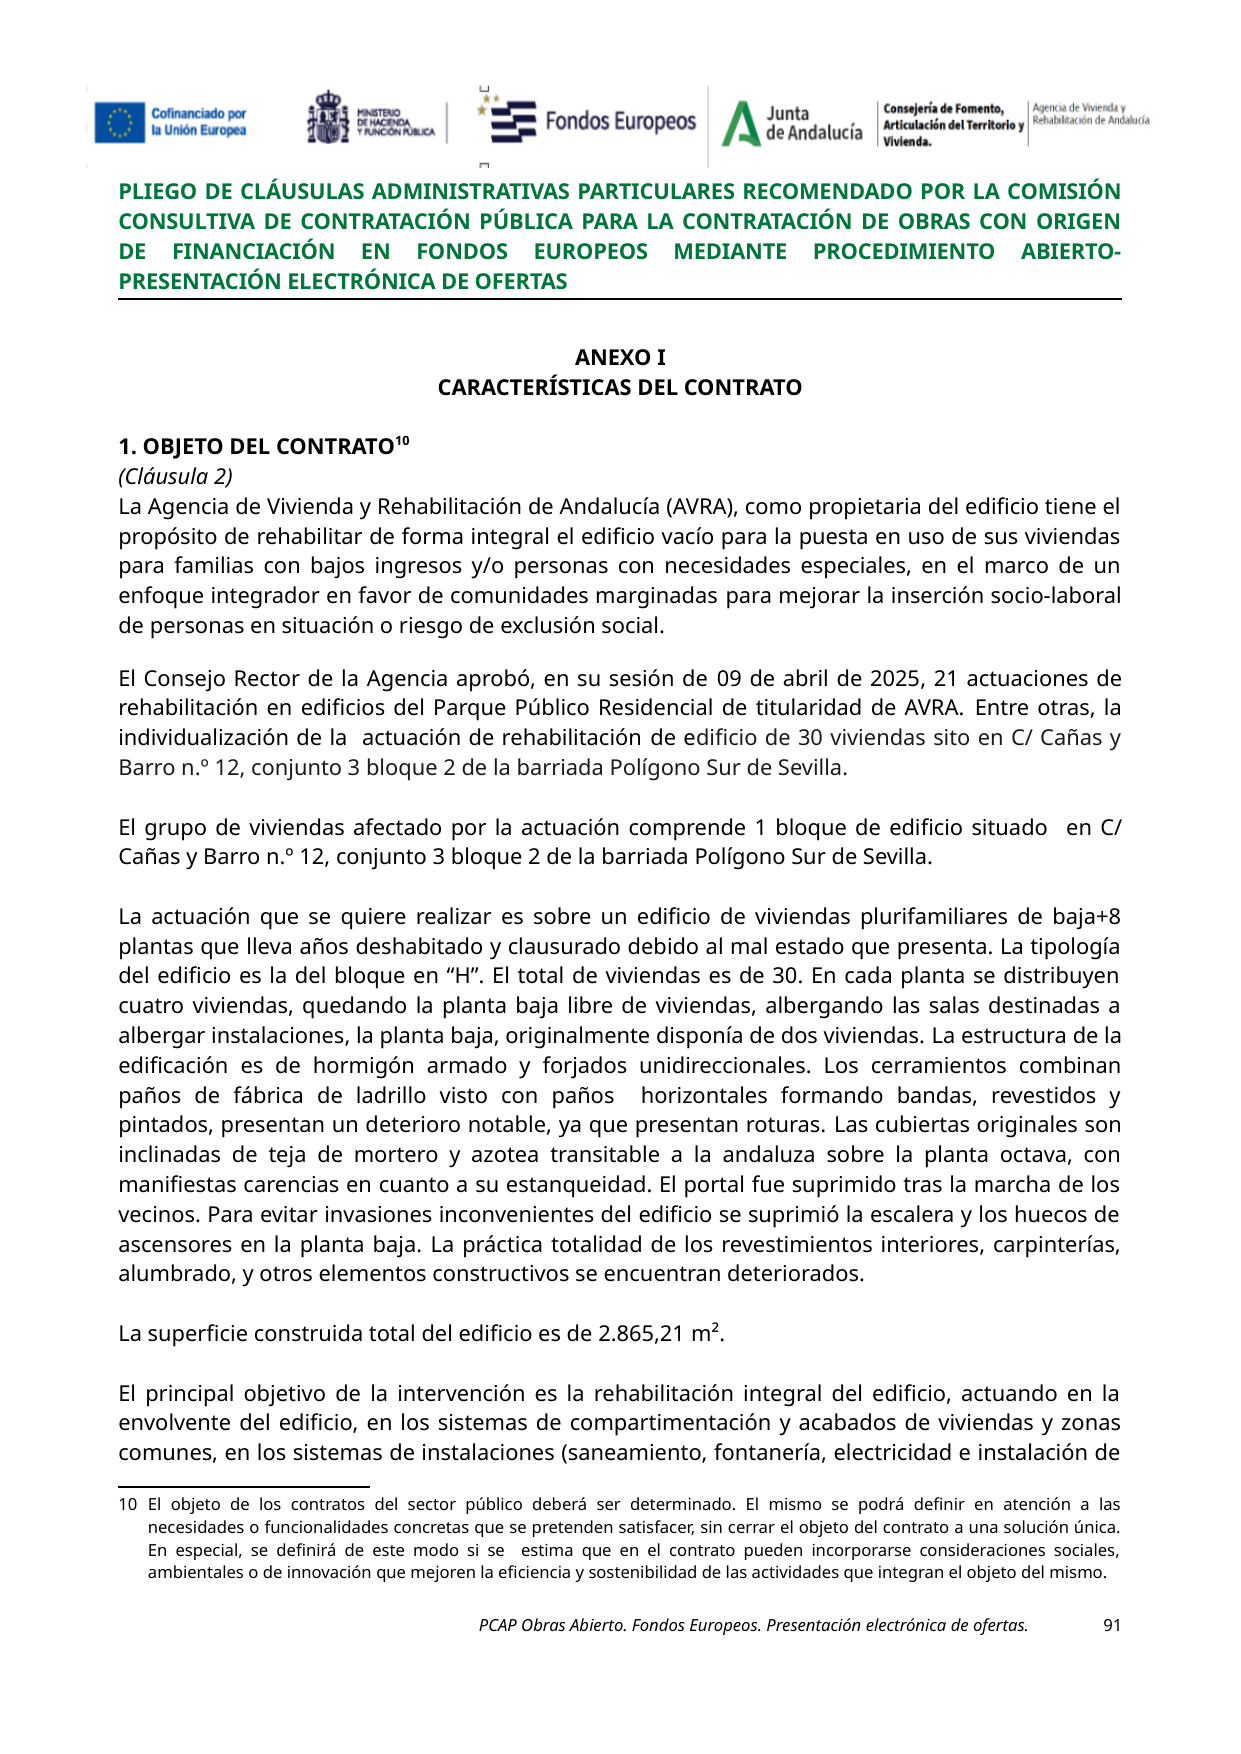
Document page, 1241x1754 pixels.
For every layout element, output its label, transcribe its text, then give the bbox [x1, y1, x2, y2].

picture [86, 81, 1164, 168]
text CARACTERÍSTICAS DEL CONTRATO [118, 372, 1122, 402]
text La actuación que se quiere realizar es sobre un edificio de viviendas plurifamiliares de baja+8 plantas que lleva años deshabitado y clausurado debido al mal estado que presenta. La tipología del edificio es la del bloque en “H”. El total de viviendas es de 30. En cada planta se distribuyen cuatro viviendas, quedando la planta baja libre de viviendas, albergando las salas destinadas a albergar instalaciones, la planta baja, originalmente disponía de dos viviendas. La estructura de la edificación es de hormigón armado y forjados unidireccionales. Los cerramientos combinan paños de fábrica de ladrillo visto con paños horizontales formando bandas, revestidos y pintados, presentan un deterioro notable, ya que presentan roturas. Las cubiertas originales son inclinadas de teja de mortero y azotea transitable a la andaluza sobre la planta octava, con manifiestas carencias en cuanto a su estanqueidad. El portal fue suprimido tras la marcha de los vecinos. Para evitar invasiones inconvenientes del edificio se suprimió la escalera y los huecos de ascensores en la planta baja. La práctica totalidad de los revestimientos interiores, carpinterías, alumbrado, y otros elementos constructivos se encuentran deteriorados. [118, 901, 1122, 1288]
text El objeto de los contratos del sector público deberá ser determinado. El mismo se podrá definir en atención a las necesidades o funcionalidades concretas que se pretenden satisfacer, sin cerrar el objeto del contrato a una solución única. En especial, se definirá de este modo si se estima que en el contrato pueden incorporarse consideraciones sociales, ambientales o de innovación que mejoren la eficiencia y sostenibilidad de las actividades que integran el objeto del mismo. [118, 1493, 1122, 1584]
text 1. OBJETO DEL CONTRATO [118, 431, 1122, 461]
text La Agencia de Vivienda y Rehabilitación de Andalucía (AVRA), como propietaria del edificio tiene el propósito de rehabilitar de forma integral el edificio vacío para la puesta en uso de sus viviendas para familias con bajos ingresos y/o personas con necesidades especiales, en el marco de un enfoque integrador en favor de comunidades marginadas para mejorar la inserción socio-laboral de personas en situación o riesgo de exclusión social. [118, 491, 1122, 640]
text (Cláusula 2) [118, 461, 1122, 491]
text PLIEGO DE CLÁUSULAS ADMINISTRATIVAS PARTICULARES RECOMENDADO POR LA COMISIÓN CONSULTIVA DE CONTRATACIÓN PÚBLICA PARA LA CONTRATACIÓN DE OBRAS CON ORIGEN DE FINANCIACIÓN EN FONDOS EUROPEOS MEDIANTE PROCEDIMIENTO ABIERTO- PRESENTACIÓN ELECTRÓNICA DE OFERTAS [118, 176, 1122, 298]
text El Consejo Rector de la Agencia aprobó, en su sesión de 09 de abril de 2025, 21 actuaciones de rehabilitación en edificios del Parque Público Residencial de titularidad de AVRA. Entre otras, la individualización de la actuación de rehabilitación de edificio de 30 viviendas sito en C/ Cañas y Barro n.º 12, conjunto 3 bloque 2 de la barriada Polígono Sur de Sevilla. [118, 663, 1122, 782]
text La superficie construida total del edificio es de 2.865,21 m². [118, 1318, 1122, 1348]
text El grupo de viviendas afectado por la actuación comprende 1 bloque de edificio situado en C/ Cañas y Barro n.º 12, conjunto 3 bloque 2 de la barriada Polígono Sur de Sevilla. [118, 812, 1122, 871]
text El principal objetivo de la intervención es la rehabilitación integral del edificio, actuando en la envolvente del edificio, en los sistemas de compartimentación y acabados de viviendas y zonas comunes, en los sistemas de instalaciones (saneamiento, fontanería, electricidad e instalación de [118, 1378, 1122, 1467]
text ANEXO I [118, 342, 1122, 372]
